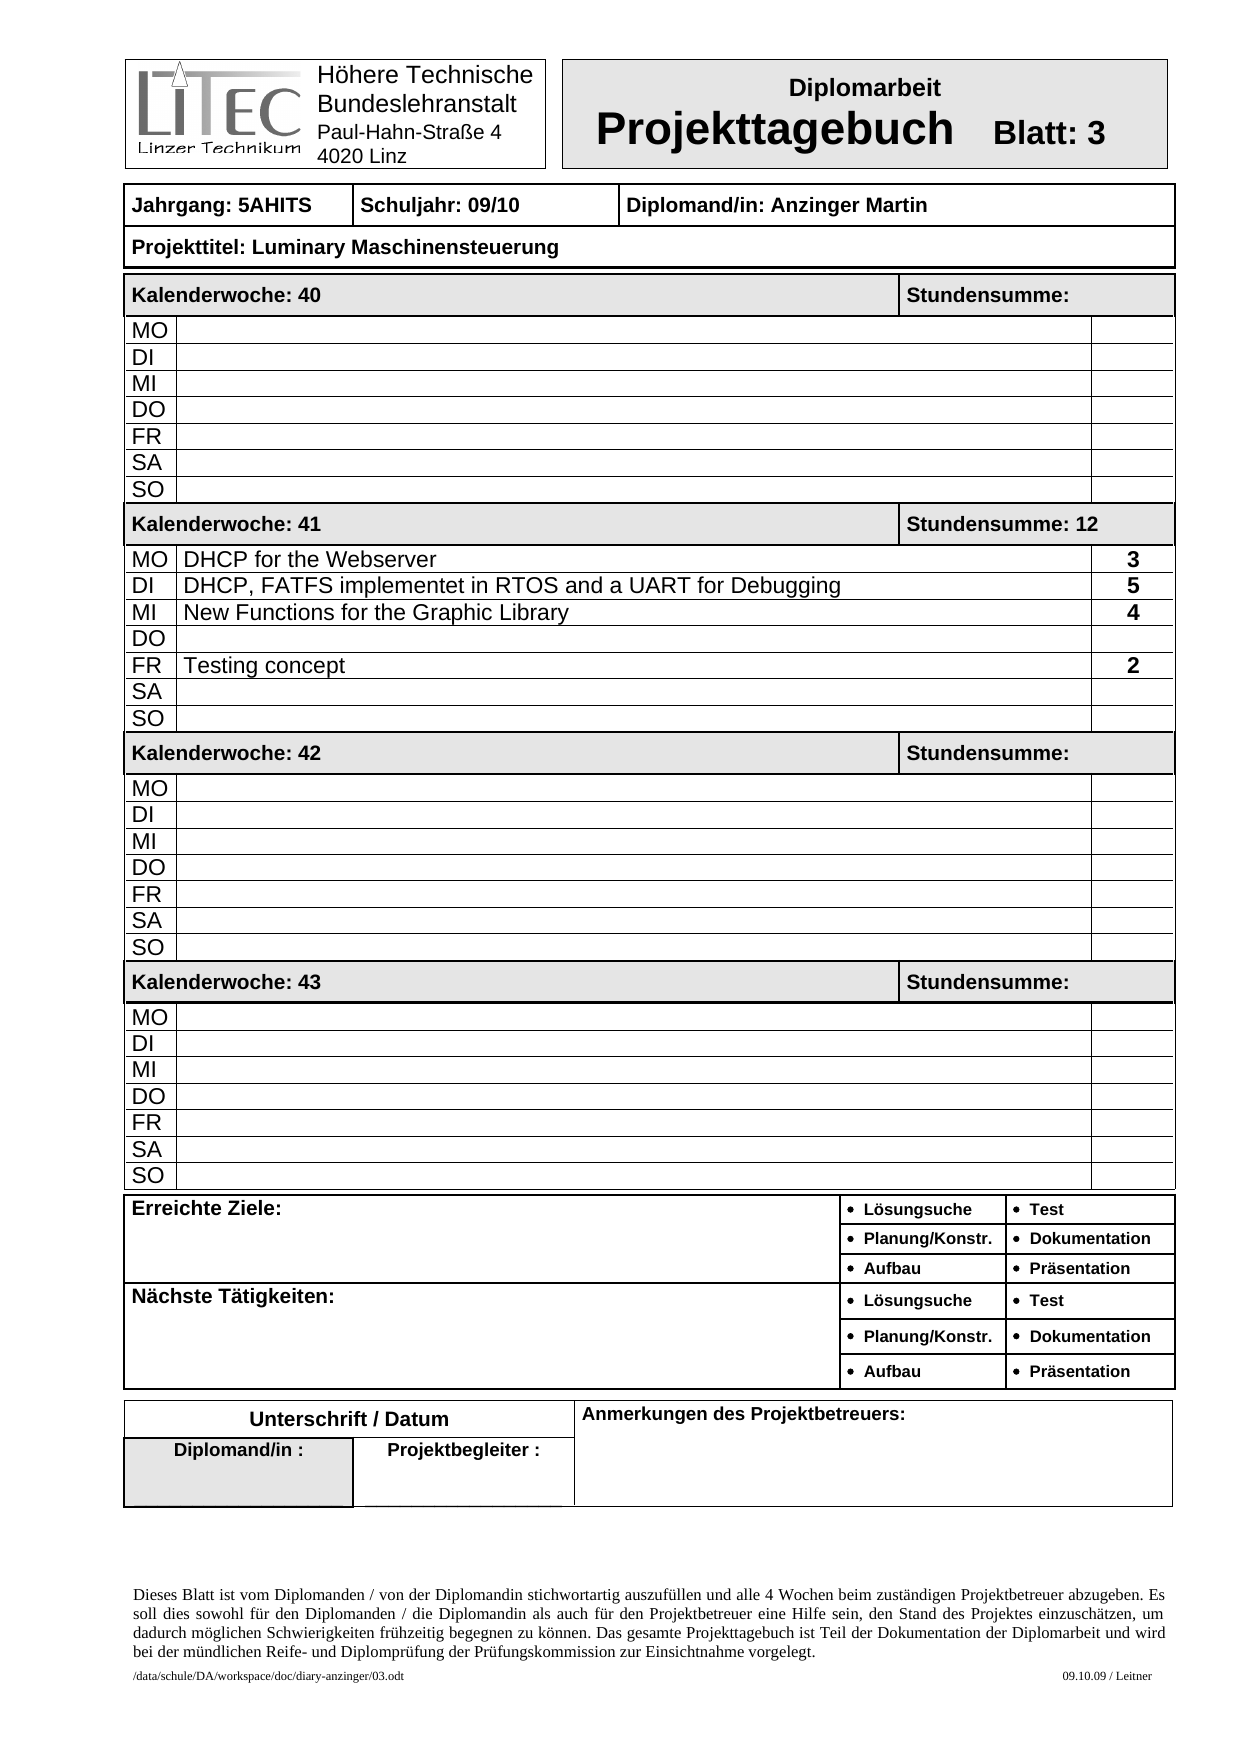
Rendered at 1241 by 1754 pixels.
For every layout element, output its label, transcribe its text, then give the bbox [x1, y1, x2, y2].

table_cell 2 [1092, 652, 1175, 678]
table_cell [177, 775, 1091, 801]
table_cell [1092, 705, 1175, 731]
table_cell [1092, 370, 1175, 396]
table_header Anmerkungen des Projektbetreuers: [574, 1401, 1172, 1506]
table_cell  Dokumentation [1007, 1320, 1174, 1353]
table_cell MI [125, 1056, 176, 1083]
table_cell [177, 1057, 1091, 1083]
table_cell [1092, 315, 1175, 343]
table_cell [177, 1137, 1091, 1162]
table_cell FR [125, 880, 176, 907]
table_cell Nächste Tätigkeiten: [125, 1284, 839, 1388]
table_header Kalenderwoche: 40 [125, 275, 898, 315]
table_cell DHCP, FATFS implementet in RTOS and a UART for Debugging [177, 573, 1091, 599]
table_cell Kalenderwoche: 41 [125, 502, 898, 544]
table_cell [177, 344, 1091, 370]
table_cell [1092, 1056, 1175, 1083]
table_cell MI [125, 828, 176, 854]
table_cell SA [125, 1136, 176, 1162]
table_cell [1092, 625, 1175, 652]
table_cell MO [125, 315, 176, 343]
table_cell [177, 908, 1091, 933]
table_cell MI [125, 599, 176, 625]
table_cell SA [125, 907, 176, 933]
table_cell Stundensumme: 12 [900, 502, 1174, 544]
table_cell  Präsentation [1007, 1355, 1174, 1388]
table_cell DI [125, 801, 176, 827]
table_cell Projekttitel: Luminary Maschinensteuerung [125, 227, 1174, 266]
table_cell [177, 1110, 1091, 1136]
table_cell [1092, 449, 1175, 476]
table_cell [1092, 933, 1175, 960]
table_cell DO [125, 625, 176, 652]
table_cell DI [125, 1030, 176, 1056]
table_cell [1092, 1136, 1175, 1162]
table_cell [177, 424, 1091, 449]
table_cell [1092, 1030, 1175, 1056]
table_cell  Lösungsuche [841, 1284, 1005, 1317]
table_cell MI [125, 370, 176, 396]
table_cell [177, 802, 1091, 827]
table_cell [177, 679, 1091, 704]
table_cell FR [125, 423, 176, 449]
table_header Erreichte Ziele: [125, 1196, 839, 1282]
table_cell [1092, 854, 1175, 880]
table_cell Stundensumme: [900, 731, 1174, 773]
table_cell [177, 934, 1091, 960]
table_cell [1092, 828, 1175, 854]
table_cell [1092, 476, 1175, 502]
table_header  Lösungsuche [841, 1196, 1005, 1223]
table_cell  Aufbau [841, 1255, 1005, 1282]
table_cell  Test [1007, 1284, 1174, 1317]
table_cell [177, 626, 1091, 652]
table_cell [1092, 773, 1175, 801]
table_cell DI [125, 572, 176, 599]
table_cell [1092, 1083, 1175, 1109]
table_cell [177, 371, 1091, 396]
table_cell SO [125, 705, 176, 731]
table_cell [1092, 678, 1175, 704]
table_cell DHCP for the Webserver [177, 546, 1091, 572]
table_cell [177, 1004, 1091, 1030]
table_cell [177, 477, 1091, 502]
table_cell SA [125, 449, 176, 476]
table_cell MO [125, 544, 176, 572]
table_cell FR [125, 1109, 176, 1136]
table_cell [1092, 801, 1175, 827]
table_header Schuljahr: 09/10 [354, 185, 618, 225]
table_cell [177, 1163, 1091, 1189]
table_cell SA [125, 678, 176, 704]
table_cell MO [125, 1001, 176, 1030]
table_cell 3 [1092, 544, 1175, 572]
table_cell Kalenderwoche: 43 [125, 960, 898, 1001]
table_cell Diplomand/in : __________________ [125, 1439, 352, 1506]
table_cell [177, 1084, 1091, 1109]
table_cell SO [125, 1162, 176, 1189]
table_cell [177, 450, 1091, 476]
table_cell 5 [1092, 572, 1175, 599]
table_header Diplomand/in: Anzinger Martin [620, 185, 1174, 225]
table_header Jahrgang: 5AHITS [125, 185, 352, 225]
table_cell SO [125, 933, 176, 960]
table_cell [1092, 880, 1175, 907]
table_cell [177, 397, 1091, 423]
table_cell [177, 1031, 1091, 1056]
table_cell MO [125, 773, 176, 801]
table_cell [177, 317, 1091, 343]
table_header Stundensumme: [900, 275, 1174, 315]
table_cell DI [125, 343, 176, 370]
table_cell [177, 855, 1091, 880]
table_cell [177, 881, 1091, 907]
table_cell Testing concept [177, 653, 1091, 678]
table_cell DO [125, 396, 176, 423]
table_cell Kalenderwoche: 42 [125, 731, 898, 773]
table_cell  Aufbau [841, 1355, 1005, 1388]
table_header  Test [1007, 1196, 1174, 1223]
table_cell Stundensumme: [900, 960, 1174, 1001]
table_cell Projektbegleiter : _________________ [354, 1438, 574, 1506]
table_header Unterschrift / Datum [125, 1401, 574, 1437]
table_cell DO [125, 854, 176, 880]
table_cell New Functions for the Graphic Library [177, 600, 1091, 625]
table_cell [1092, 1109, 1175, 1136]
table_cell SO [125, 476, 176, 502]
table_cell [1092, 1162, 1175, 1189]
table_cell [177, 829, 1091, 854]
table_cell  Dokumentation [1007, 1225, 1174, 1252]
table_cell  Planung/Konstr. [841, 1225, 1005, 1252]
table_cell 4 [1092, 599, 1175, 625]
table_cell [1092, 343, 1175, 370]
table_cell [1092, 1001, 1175, 1030]
table_cell DO [125, 1083, 176, 1109]
table_cell  Planung/Konstr. [841, 1320, 1005, 1353]
table_cell  Präsentation [1007, 1255, 1174, 1282]
table_cell [1092, 396, 1175, 423]
table_cell [177, 706, 1091, 731]
table_cell [1092, 423, 1175, 449]
table_cell FR [125, 652, 176, 678]
table_cell [1092, 907, 1175, 933]
